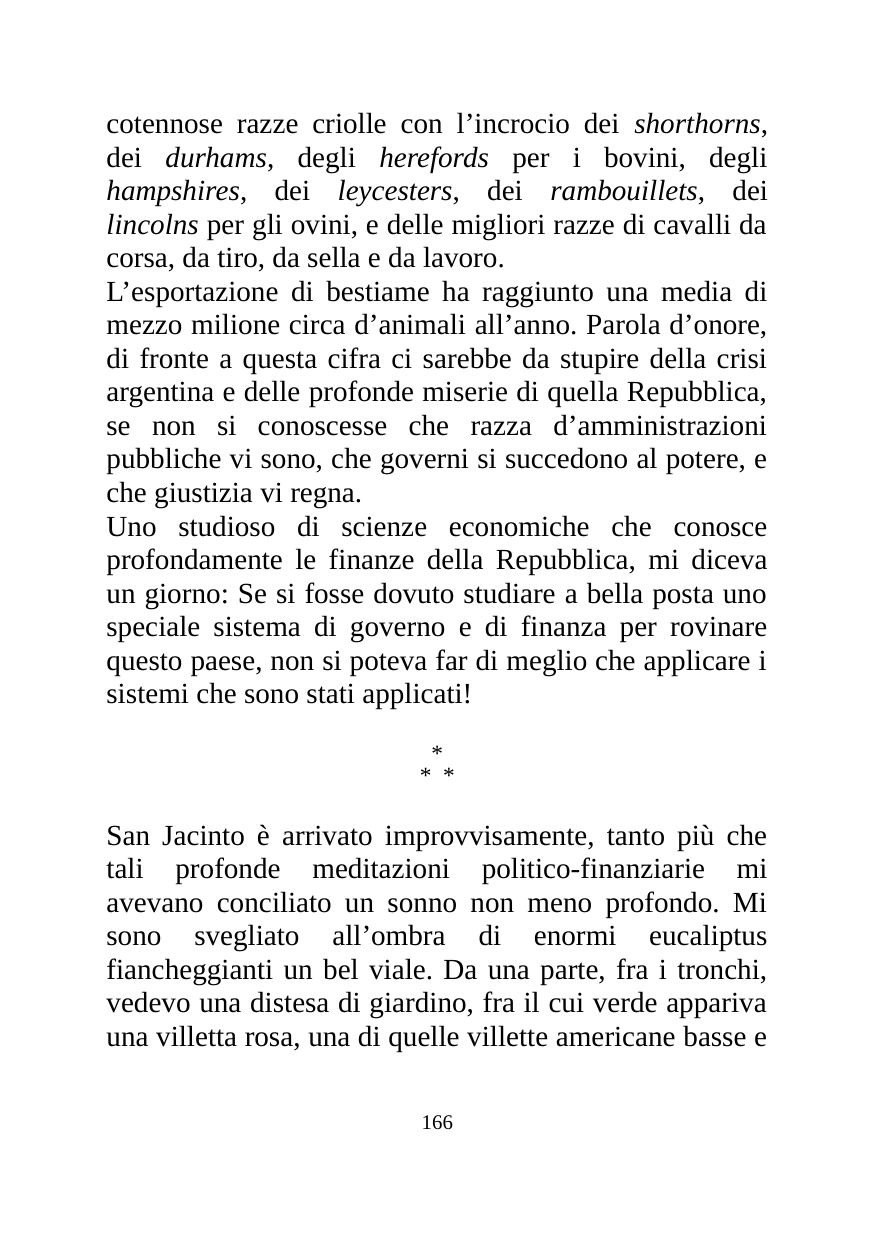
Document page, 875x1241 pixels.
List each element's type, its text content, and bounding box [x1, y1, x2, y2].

text San Jacinto è arrivato improvvisamente, tanto più che tali profonde meditazioni politico-finanziarie mi avevano conciliato un sonno non meno profondo. Mi sono svegliato all’ombra di enormi eucaliptus fiancheggianti un bel viale. Da una parte, fra i tronchi, vedevo una distesa di giardino, fra il cui verde appariva una villetta rosa, una di quelle villette americane basse e [106, 818, 768, 1053]
text *** [106, 739, 768, 788]
text L’esportazione di bestiame ha raggiunto una media di mezzo milione circa d’animali all’anno. Parola d’onore, di fronte a questa cifra ci sarebbe da stupire della crisi argentina e delle profonde miserie di quella Repubblica, se non si conoscesse che razza d’amministrazioni pubbliche vi sono, che governi si succedono al potere, e che giustizia vi regna. [106, 274, 768, 509]
text Uno studioso di scienze economiche che conosce profondamente le finanze della Repubblica, mi diceva un giorno: Se si fosse dovuto studiare a bella posta uno speciale sistema di governo e di finanza per rovinare questo paese, non si poteva far di meglio che applicare i sistemi che sono stati applicati! [106, 509, 768, 710]
text cotennose razze criolle con l’incrocio dei shorthorns, dei durhams, degli herefords per i bovini, degli hampshires, dei leycesters, dei rambouillets, dei lincolns per gli ovini, e delle migliori razze di cavalli da corsa, da tiro, da sella e da lavoro. [106, 106, 768, 274]
